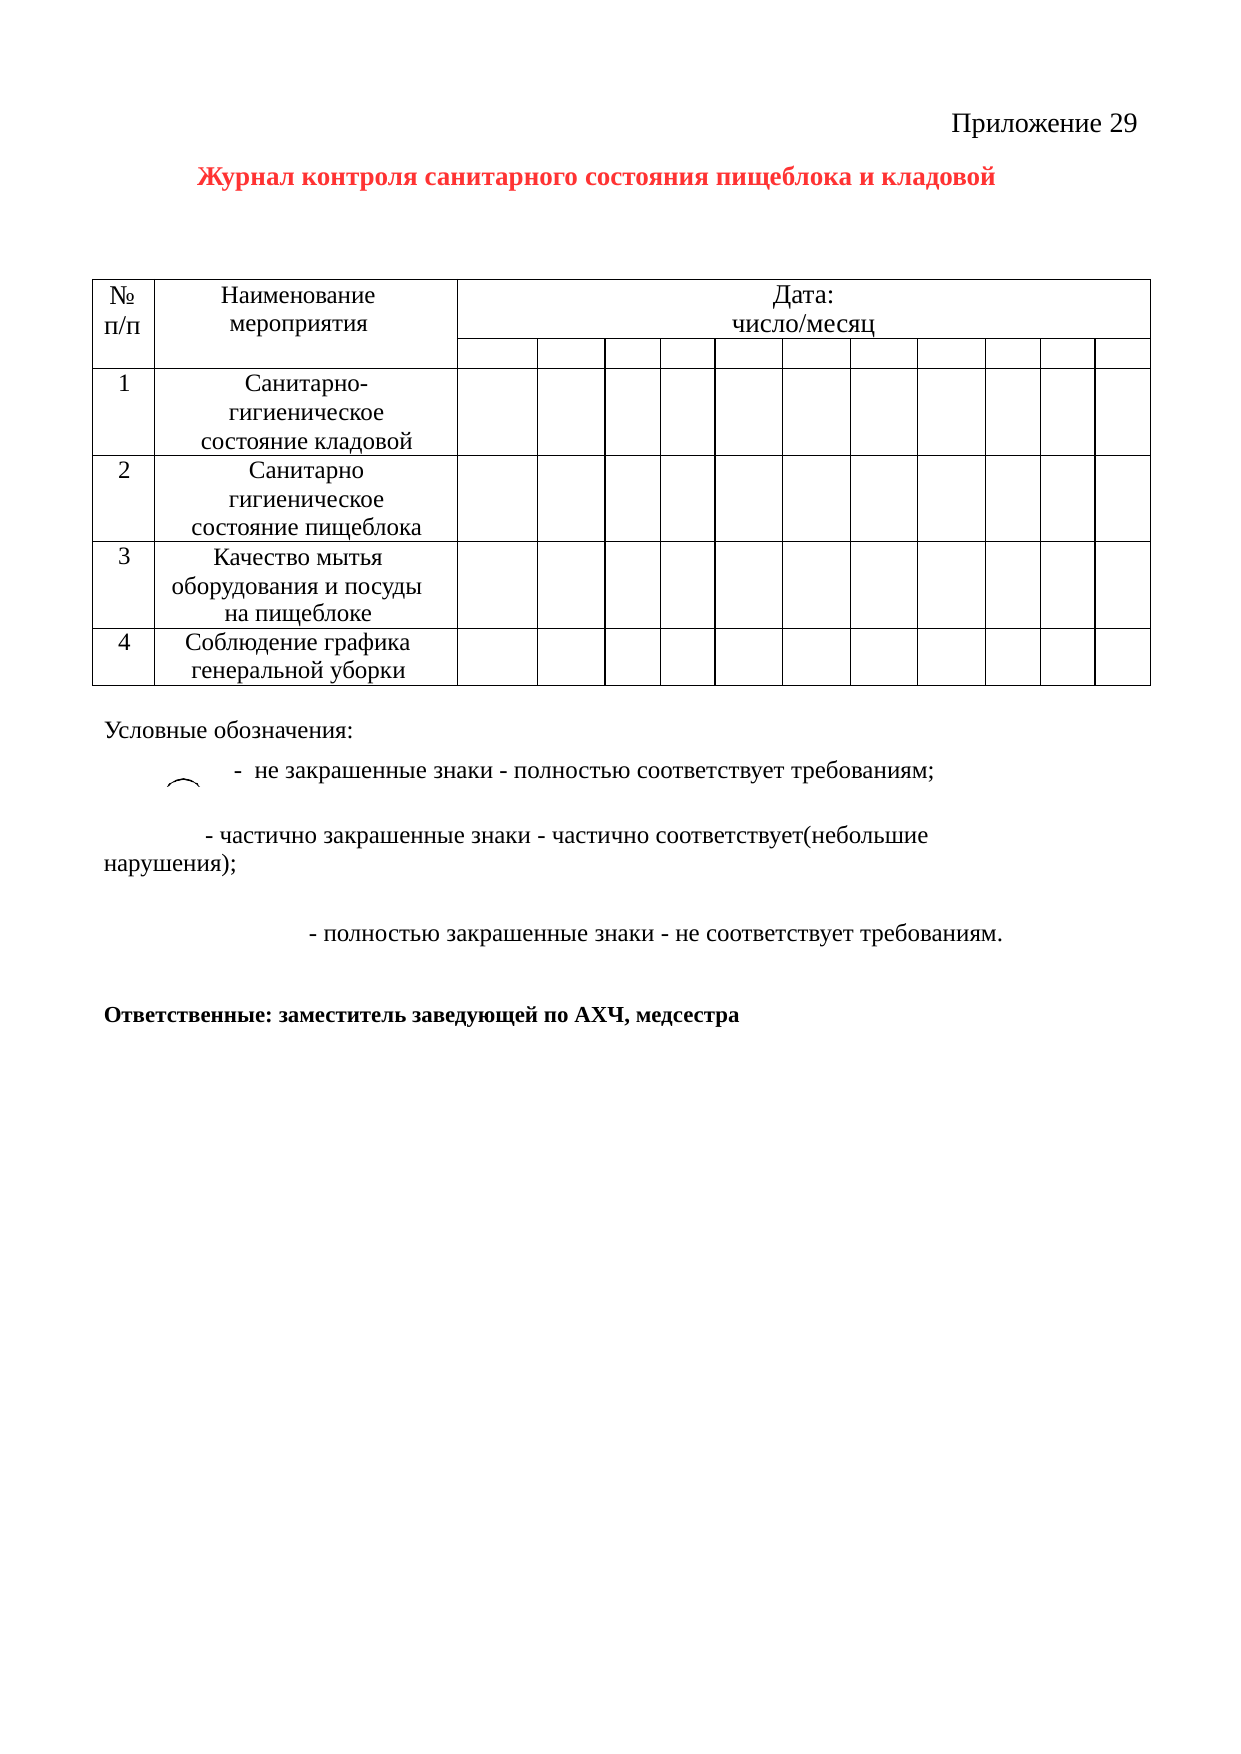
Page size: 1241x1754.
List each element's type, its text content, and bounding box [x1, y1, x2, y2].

table_cell [458, 369, 537, 455]
table_cell [986, 542, 1040, 627]
table_header Дата: число/месяц [458, 280, 1150, 338]
table_cell [716, 339, 782, 368]
text - частично закрашенные знаки - частично соответствует(небольшие нарушения); [103, 820, 992, 877]
table_cell [716, 369, 782, 455]
table_cell [606, 542, 660, 627]
table_cell [606, 369, 660, 455]
table_cell Качество мытья оборудования и посуды на пищеблоке [155, 542, 457, 627]
table_cell [783, 542, 850, 627]
table_cell [606, 339, 660, 368]
subtitle Журнал контроля санитарного состояния пищеблока и кладовой [69, 160, 1124, 191]
table_cell [716, 542, 782, 627]
table_cell [716, 629, 782, 685]
table_cell [538, 629, 604, 685]
table_cell Санитарно- гигиеническое состояние кладовой [155, 369, 457, 455]
table_cell [458, 339, 537, 368]
table_cell [538, 542, 604, 627]
table_cell [851, 339, 917, 368]
text Условные обозначения: [103, 714, 1194, 745]
table_cell [918, 629, 985, 685]
table_cell [986, 369, 1040, 455]
table_cell 2 [93, 456, 154, 541]
table_cell [1041, 369, 1094, 455]
table_cell [1096, 456, 1150, 541]
table_cell [1041, 456, 1094, 541]
text - полностью закрашенные знаки - не соответствует требованиям. [188, 918, 1124, 947]
table_cell Санитарно гигиеническое состояние пищеблока [155, 456, 457, 541]
table_cell [783, 369, 850, 455]
table_cell [661, 542, 714, 627]
table_cell [918, 542, 985, 627]
table_cell [1096, 542, 1150, 627]
table_cell [783, 339, 850, 368]
table_cell [1096, 629, 1150, 685]
table_cell [661, 456, 714, 541]
table_cell [606, 456, 660, 541]
table_cell [1096, 369, 1150, 455]
table_cell [458, 629, 537, 685]
table_cell [458, 456, 537, 541]
table_cell [986, 629, 1040, 685]
table_cell 1 [93, 369, 154, 455]
table_cell [606, 629, 660, 685]
table_cell [716, 456, 782, 541]
table_header № п/п [93, 280, 154, 368]
text - не закрашенные знаки - полностью соответствует требованиям; [164, 745, 1194, 787]
table_cell [1096, 339, 1150, 368]
table_cell [986, 339, 1040, 368]
table_cell [1041, 542, 1094, 627]
table_cell [918, 369, 985, 455]
table_cell [538, 339, 604, 368]
table_cell [661, 339, 714, 368]
table_cell [851, 456, 917, 541]
table_header Наименование мероприятия [155, 280, 457, 368]
table_cell [986, 456, 1040, 541]
table_cell [538, 456, 604, 541]
table_cell [458, 542, 537, 627]
table_cell [918, 339, 985, 368]
table_cell [851, 369, 917, 455]
table_cell [661, 369, 714, 455]
table_cell [918, 456, 985, 541]
table_cell [851, 542, 917, 627]
table_cell [851, 629, 917, 685]
table_cell [1041, 629, 1094, 685]
table_cell [538, 369, 604, 455]
table_cell [783, 456, 850, 541]
table_cell [661, 629, 714, 685]
text Приложение 29 [69, 106, 1137, 139]
table_cell Соблюдение графика генеральной уборки [155, 629, 457, 685]
text Ответственные: заместитель заведующей по АХЧ, медсестра [103, 1001, 1194, 1027]
table_cell [783, 629, 850, 685]
table_cell 4 [93, 629, 154, 685]
table_cell 3 [93, 542, 154, 627]
table_cell [1041, 339, 1094, 368]
